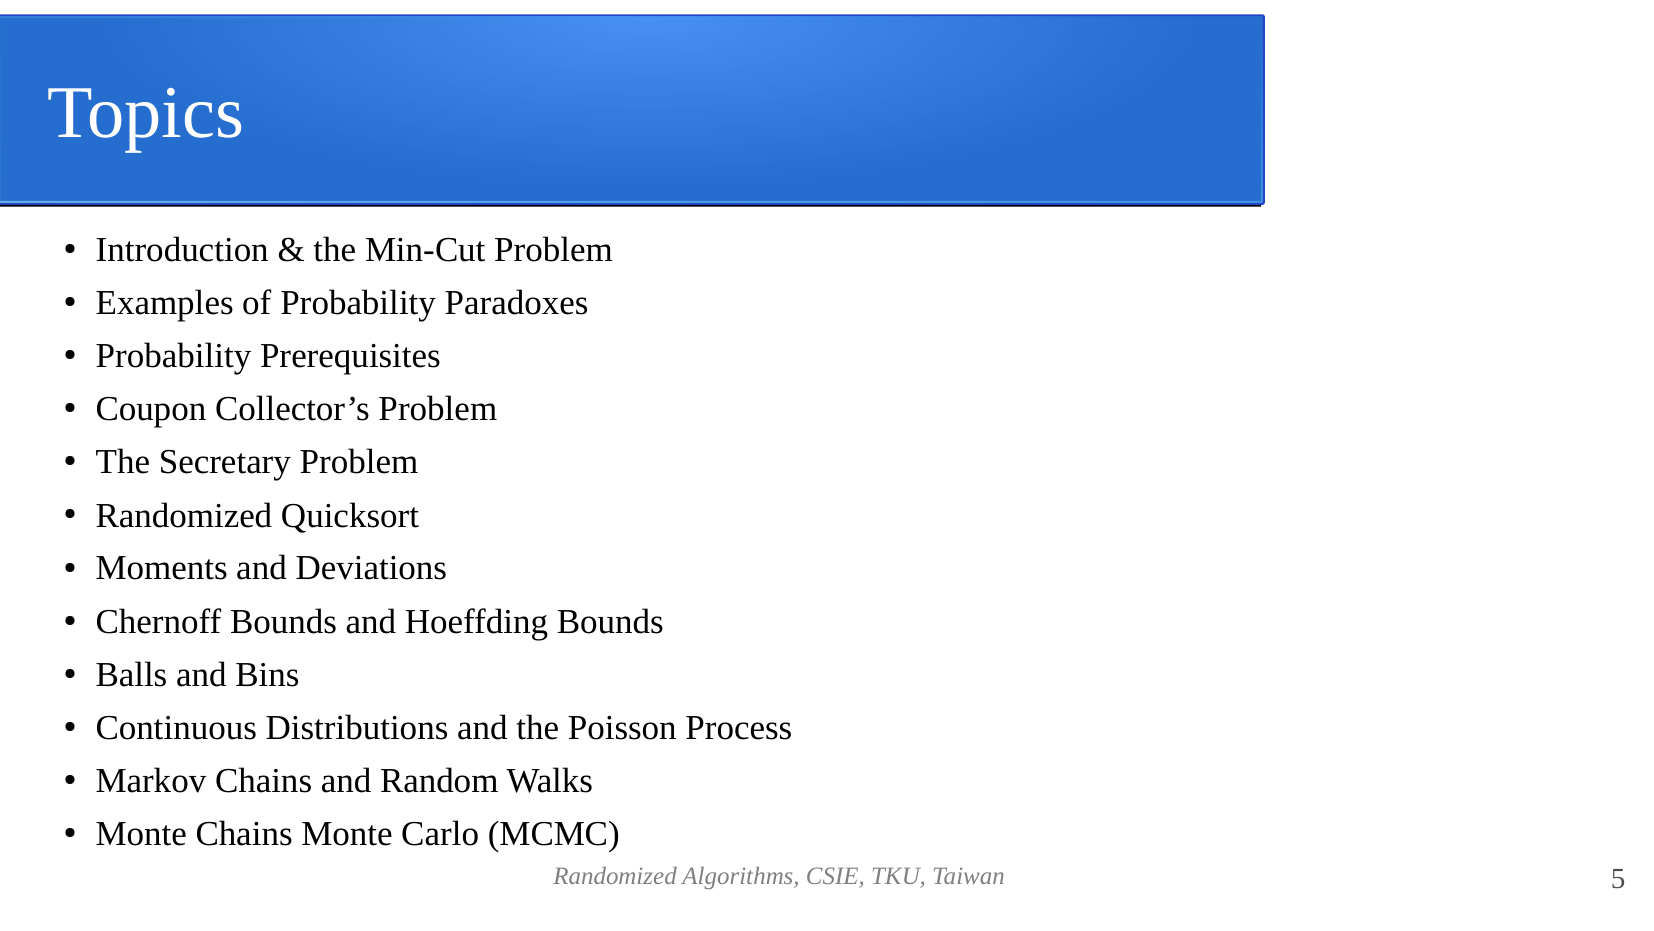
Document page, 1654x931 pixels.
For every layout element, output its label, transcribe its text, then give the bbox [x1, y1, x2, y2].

list Introduction & the Min-Cut Problem Examples of Probability Paradoxes Probability Prerequisites Coupon Collector’s Problem The Secretary Problem Randomized Quicksort Moments and Deviations Chernoff Bounds and Hoeffding Bounds Balls and Bins Continuous Distributions and the Poisson Process Markov Chains and Random Walks Monte Chains Monte Carlo (MCMC) [53, 230, 1542, 863]
title Topics [47, 35, 1199, 189]
